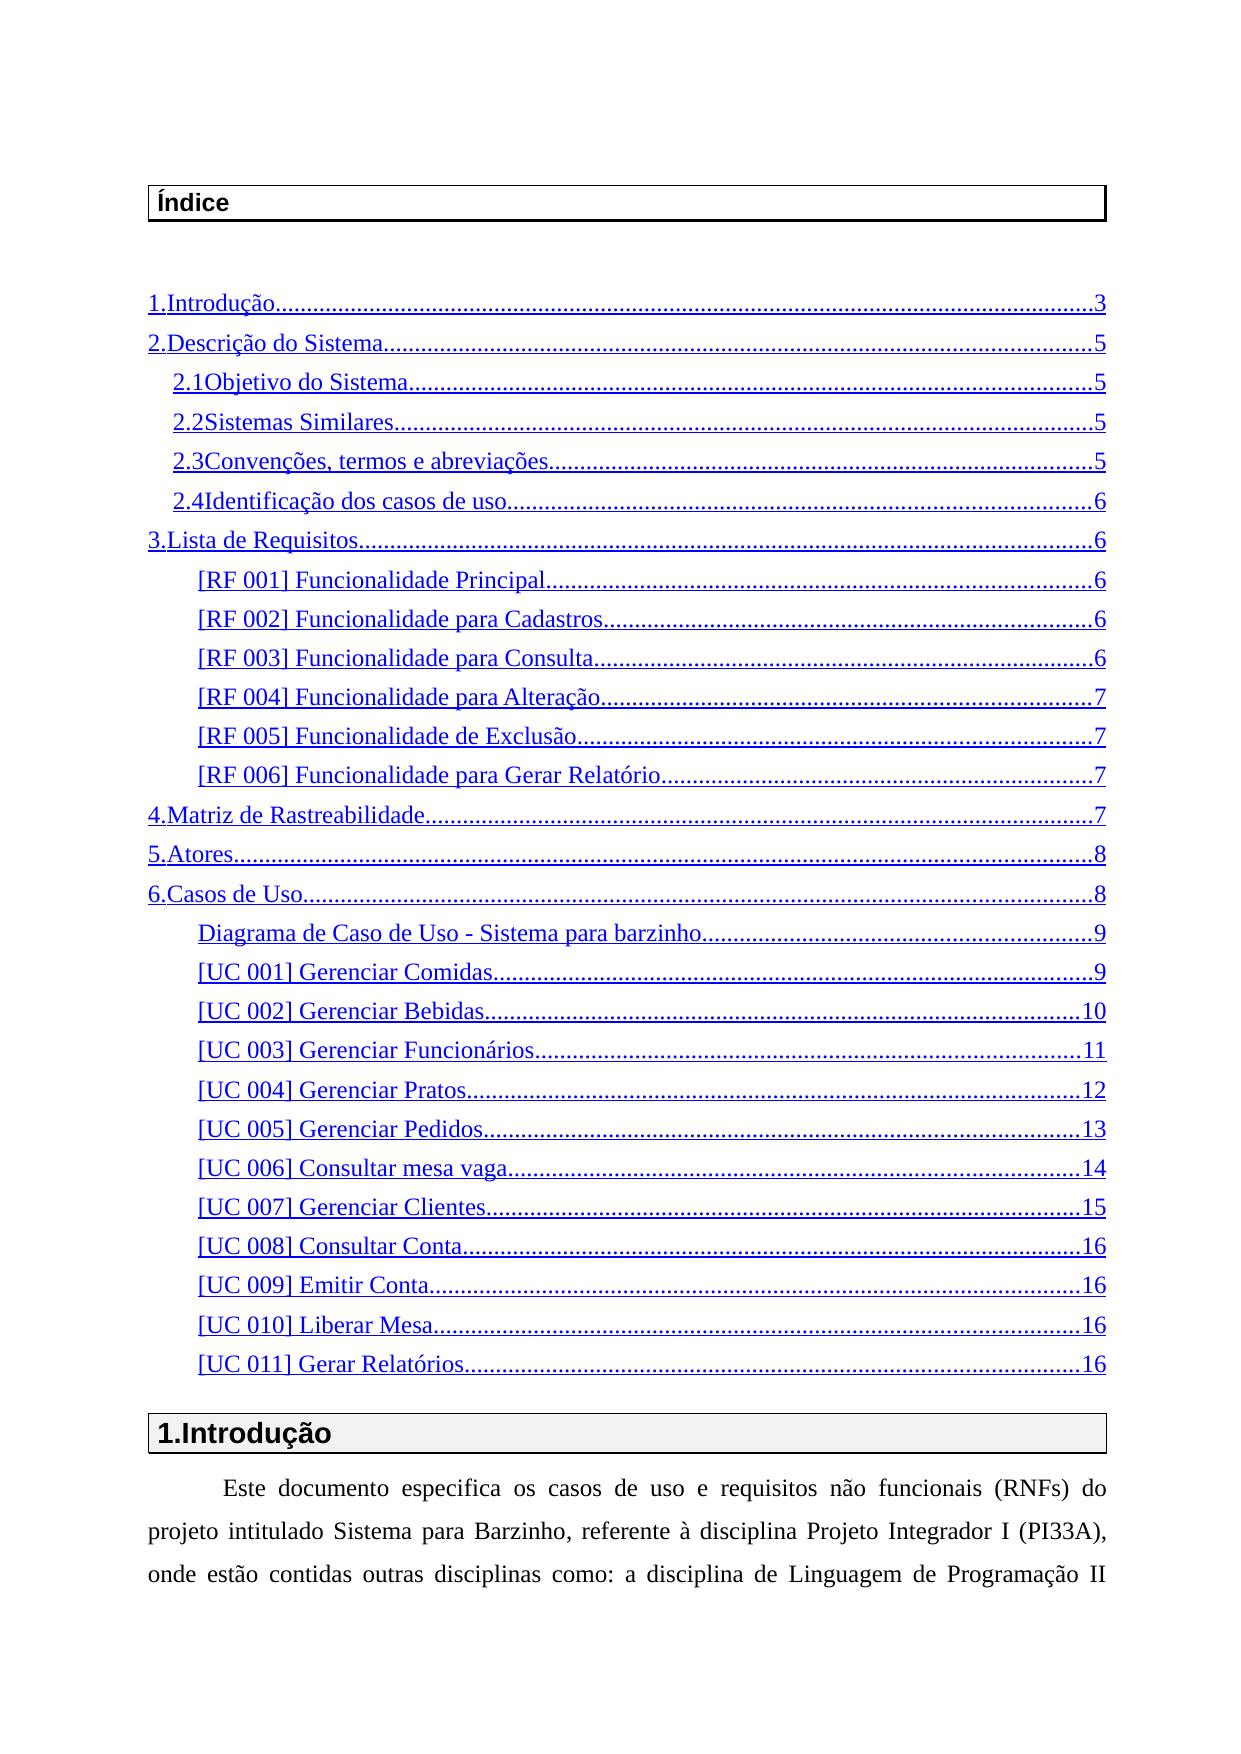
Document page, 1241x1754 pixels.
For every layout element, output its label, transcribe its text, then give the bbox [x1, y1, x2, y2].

text [RF 004] Funcionalidade para Alteração 7 [198, 682, 1107, 711]
text [UC 008] Consultar Conta 16 [198, 1231, 1107, 1260]
text [UC 004] Gerenciar Pratos 12 [198, 1075, 1107, 1103]
text 5. Atores 8 [148, 839, 1107, 868]
text 2. Descrição do Sistema 5 [148, 328, 1107, 357]
text [UC 002] Gerenciar Bebidas 10 [198, 996, 1107, 1025]
text 4. Matriz de Rastreabilidade 7 [148, 800, 1107, 829]
text [UC 011] Gerar Relatórios 16 [198, 1349, 1107, 1378]
text [RF 002] Funcionalidade para Cadastros 6 [198, 604, 1107, 633]
text [UC 007] Gerenciar Clientes 15 [198, 1192, 1107, 1221]
text [UC 003] Gerenciar Funcionários 11 [198, 1036, 1107, 1061]
text 2.2 Sistemas Similares 5 [173, 407, 1107, 436]
text 3. Lista de Requisitos 6 [148, 525, 1107, 554]
text Índice [149, 186, 1104, 219]
text [UC 001] Gerenciar Comidas 9 [198, 957, 1107, 986]
text Diagrama de Caso de Uso - Sistema para barzinho 9 [198, 918, 1107, 947]
text [RF 001] Funcionalidade Principal 6 [198, 565, 1107, 593]
text [UC 009] Emitir Conta 16 [198, 1271, 1107, 1299]
text [UC 010] Liberar Mesa 16 [198, 1310, 1107, 1338]
text Este documento especifica os casos de uso e requisitos não funcionais (RNFs) do projeto intitulado Sistema para Barzinho, referente à disciplina Projeto Integrador I (PI33A), onde estão contidas outras disciplinas como: a disciplina de Linguagem de Programação II [148, 1473, 1107, 1588]
text [RF 005] Funcionalidade de Exclusão 7 [198, 721, 1107, 750]
text 2.3 Convenções, termos e abreviações. 5 [173, 446, 1107, 475]
subtitle Introdução [149, 1414, 1106, 1452]
text [RF 003] Funcionalidade para Consulta 6 [198, 643, 1107, 672]
text 2.4 Identificação dos casos de uso 6 [173, 486, 1107, 515]
text 6. Casos de Uso 8 [148, 879, 1107, 908]
text 1. Introdução 3 [148, 288, 1107, 317]
text [UC 006] Consultar mesa vaga 14 [198, 1153, 1107, 1182]
text 2.1 Objetivo do Sistema 5 [173, 367, 1107, 396]
text [UC 005] Gerenciar Pedidos 13 [198, 1114, 1107, 1143]
text [RF 006] Funcionalidade para Gerar Relatório 7 [198, 761, 1107, 789]
